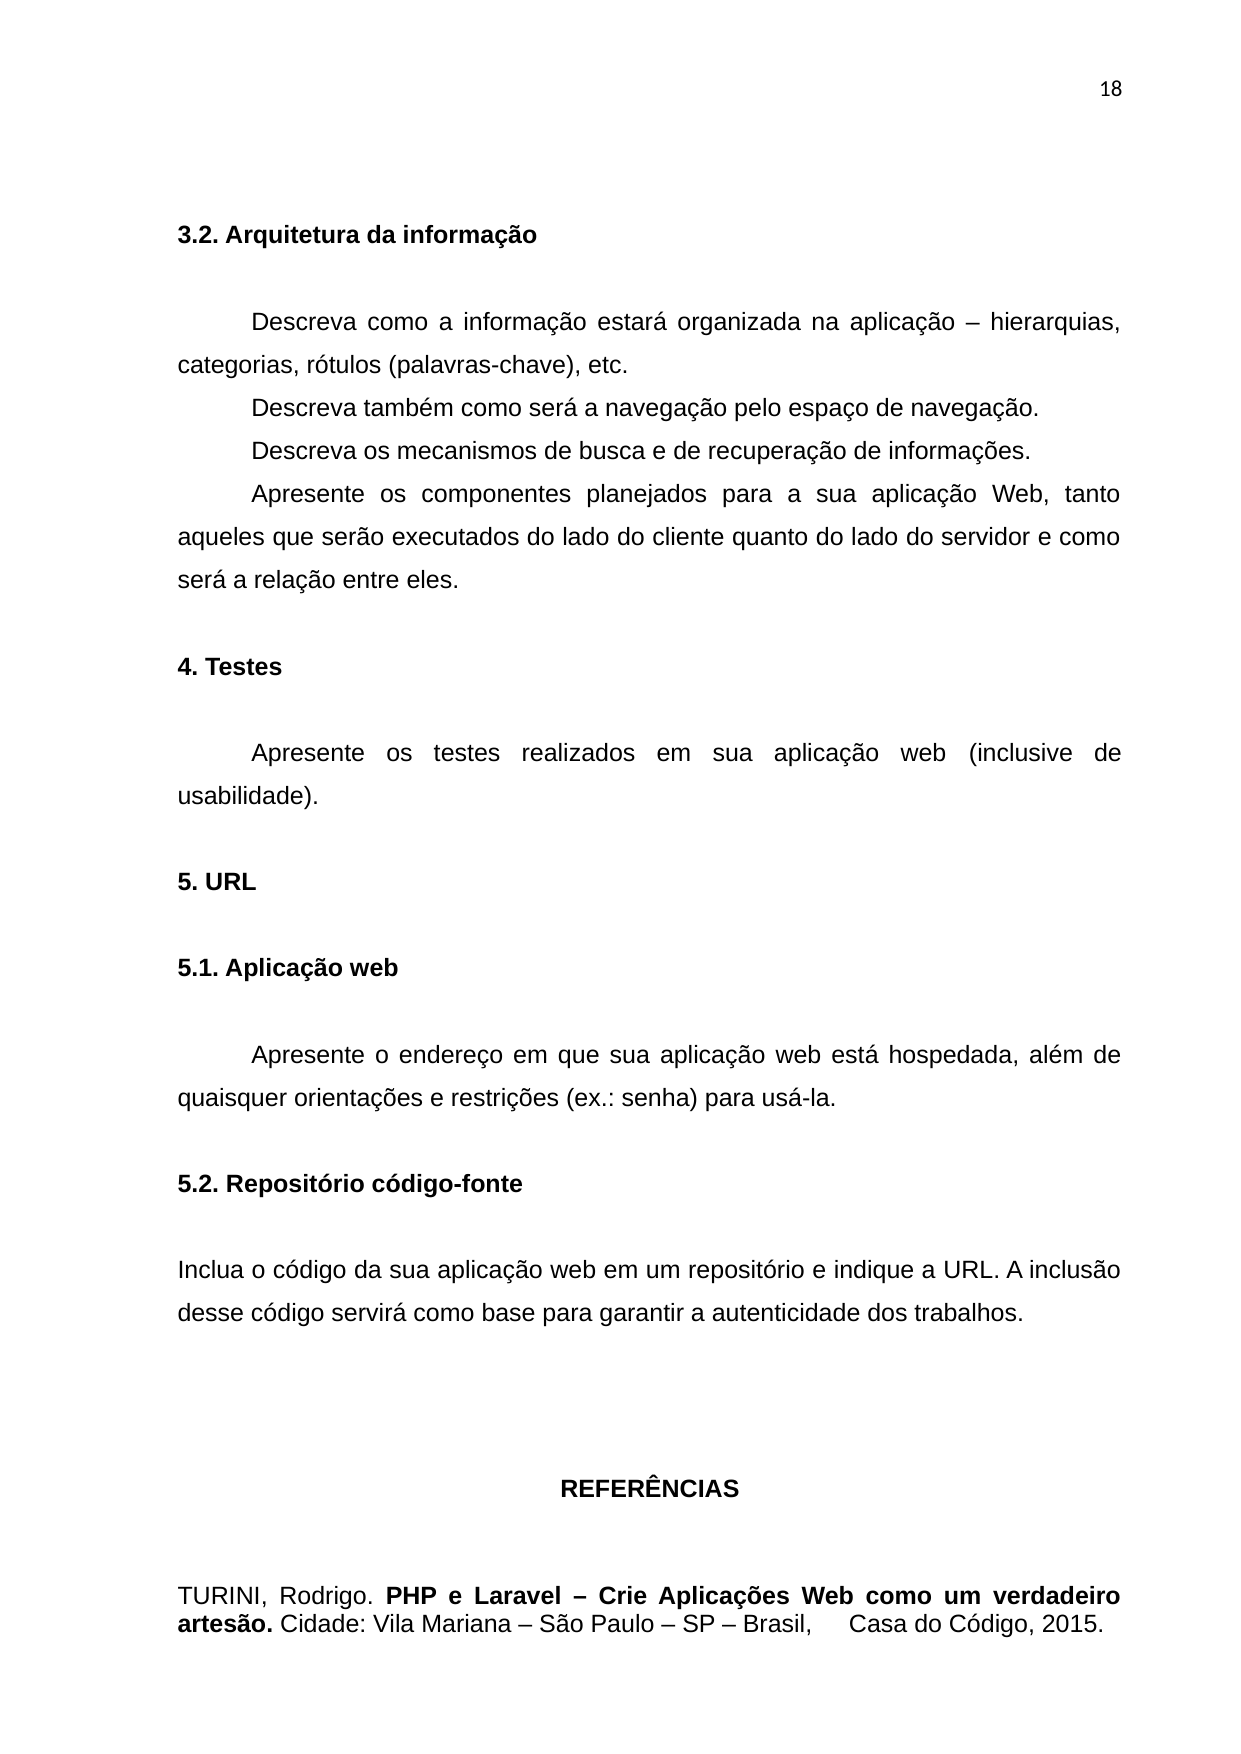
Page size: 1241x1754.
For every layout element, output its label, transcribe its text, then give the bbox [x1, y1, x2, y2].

text Apresente os testes realizados em sua aplicação web (inclusive de usabilidade). [177, 738, 1122, 810]
subtitle 5.2. Repositório código-fonte [177, 1169, 1122, 1198]
text Descreva também como será a navegação pelo espaço de navegação. [177, 393, 1122, 422]
text Apresente o endereço em que sua aplicação web está hospedada, além de quaisquer orientações e restrições (ex.: senha) para usá-la. [177, 1040, 1122, 1112]
subtitle 5. URL [177, 867, 1122, 896]
subtitle 5.1. Aplicação web [177, 953, 1122, 982]
text TURINI, Rodrigo. PHP e Laravel – Crie Aplicações Web como um verdadeiro artesão. Cidade: Vila Mariana – São Paulo – SP – Brasil, Casa do Código, 2015. [177, 1581, 1122, 1638]
text Descreva os mecanismos de busca e de recuperação de informações. [177, 436, 1122, 465]
text Inclua o código da sua aplicação web em um repositório e indique a URL. A inclusão desse código servirá como base para garantir a autenticidade dos trabalhos. [177, 1255, 1122, 1327]
text Descreva como a informação estará organizada na aplicação – hierarquias, categorias, rótulos (palavras-chave), etc. [177, 307, 1122, 378]
subtitle 4. Testes [177, 652, 1122, 680]
subtitle REFERÊNCIAS [177, 1473, 1122, 1502]
text Apresente os componentes planejados para a sua aplicação Web, tanto aqueles que serão executados do lado do cliente quanto do lado do servidor e como será a relação entre eles. [177, 479, 1122, 594]
subtitle 3.2. Arquitetura da informação [177, 220, 1122, 249]
